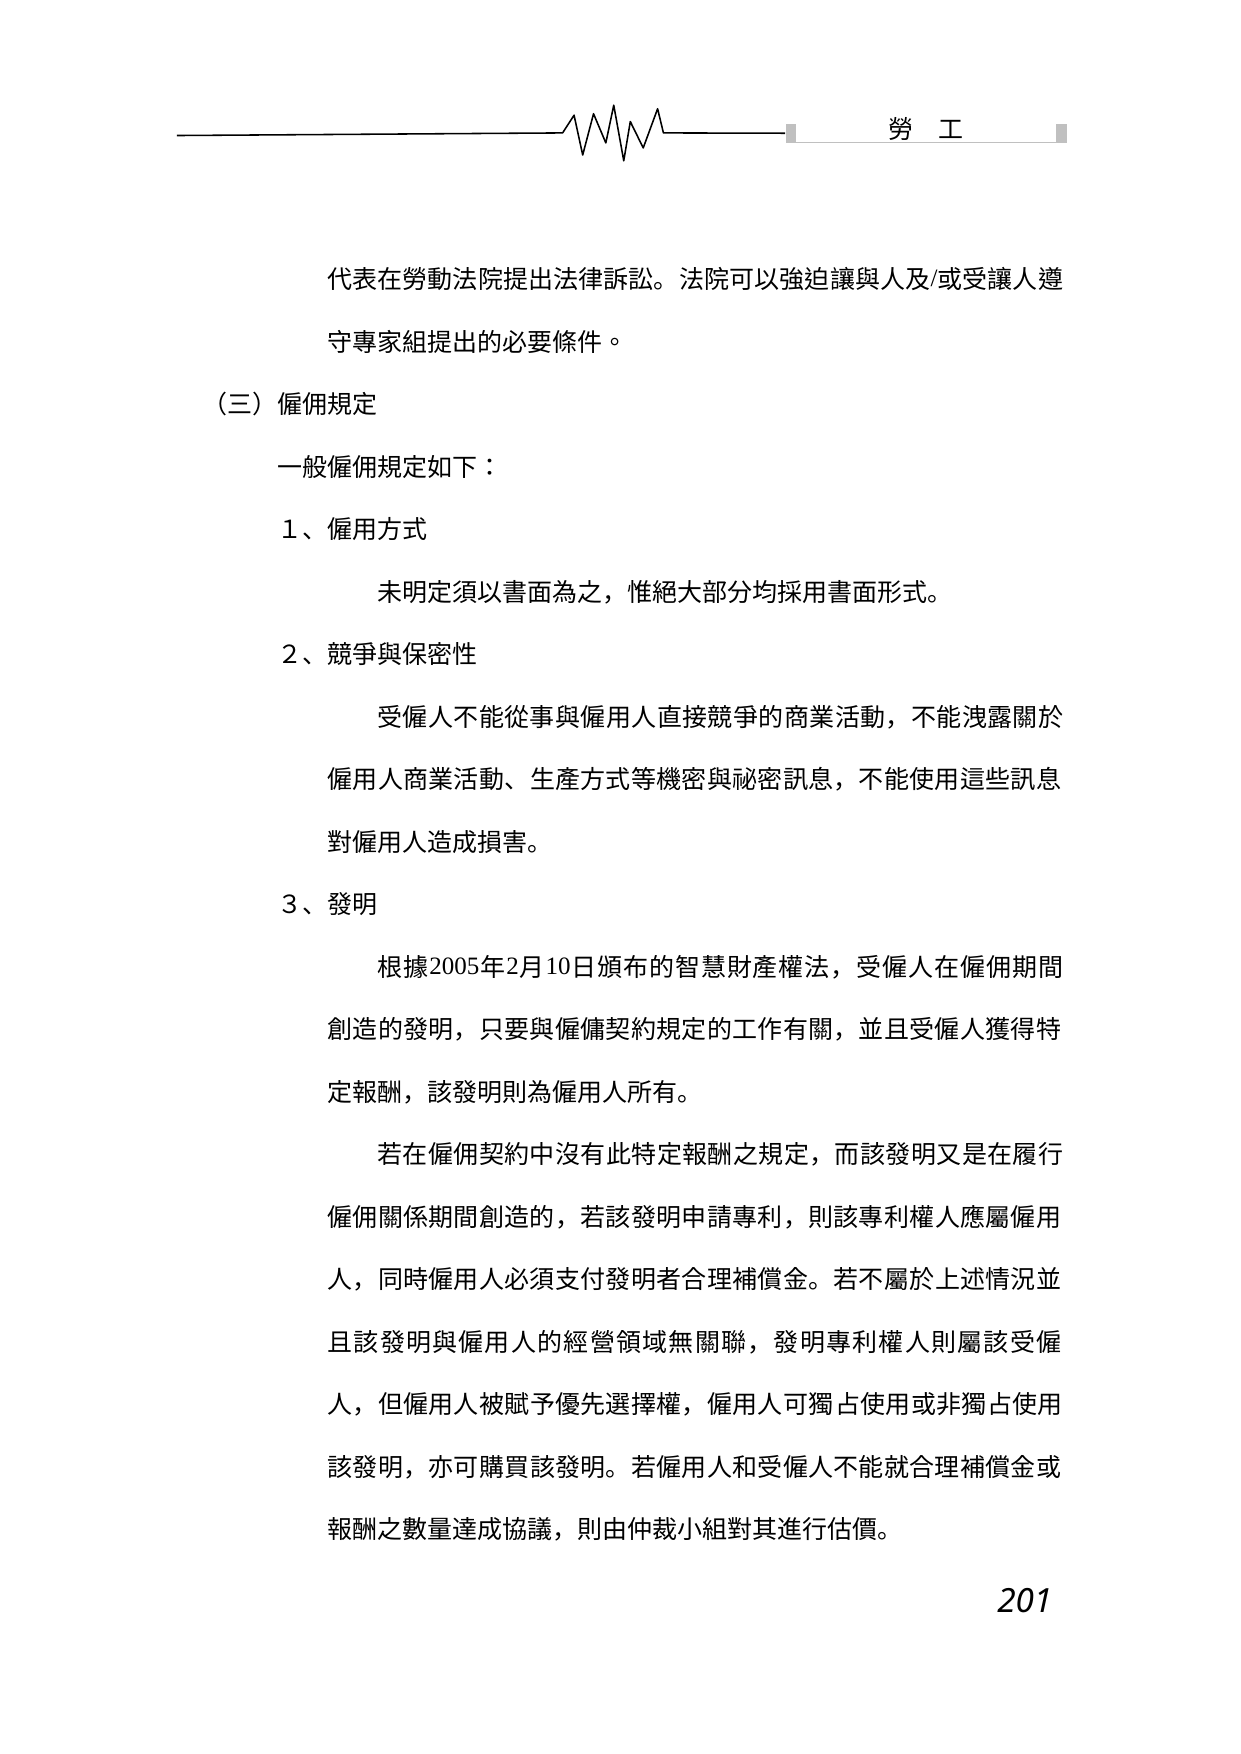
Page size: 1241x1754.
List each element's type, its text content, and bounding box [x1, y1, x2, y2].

text 代表在勞動法院提出法律訴訟。法院可以強迫讓與人及/或受讓人遵守專家組提出的必要條件。 [327, 236, 1063, 361]
text １、僱用方式 [277, 486, 1063, 549]
text 未明定須以書面為之，惟絕大部分均採用書面形式。 [327, 549, 1063, 611]
text ２、競爭與保密性 [277, 611, 1063, 674]
text 受僱人不能從事與僱用人直接競爭的商業活動，不能洩露關於僱用人商業活動、生產方式等機密與祕密訊息，不能使用這些訊息對僱用人造成損害。 [327, 674, 1063, 861]
text ３、發明 [277, 861, 1063, 924]
text 根據2005年2月10日頒布的智慧財產權法，受僱人在僱佣期間創造的發明，只要與僱傭契約規定的工作有關，並且受僱人獲得特定報酬，該發明則為僱用人所有。 [327, 924, 1063, 1111]
text 一般僱佣規定如下： [277, 424, 1063, 486]
text 若在僱佣契約中沒有此特定報酬之規定，而該發明又是在履行僱佣關係期間創造的，若該發明申請專利，則該專利權人應屬僱用人，同時僱用人必須支付發明者合理補償金。若不屬於上述情況並且該發明與僱用人的經營領域無關聯，發明專利權人則屬該受僱人，但僱用人被賦予優先選擇權，僱用人可獨占使用或非獨占使用該發明，亦可購買該發明。若僱用人和受僱人不能就合理補償金或報酬之數量達成協議，則由仲裁小組對其進行估價。 [327, 1111, 1063, 1549]
text （三）僱佣規定 [202, 361, 1063, 424]
